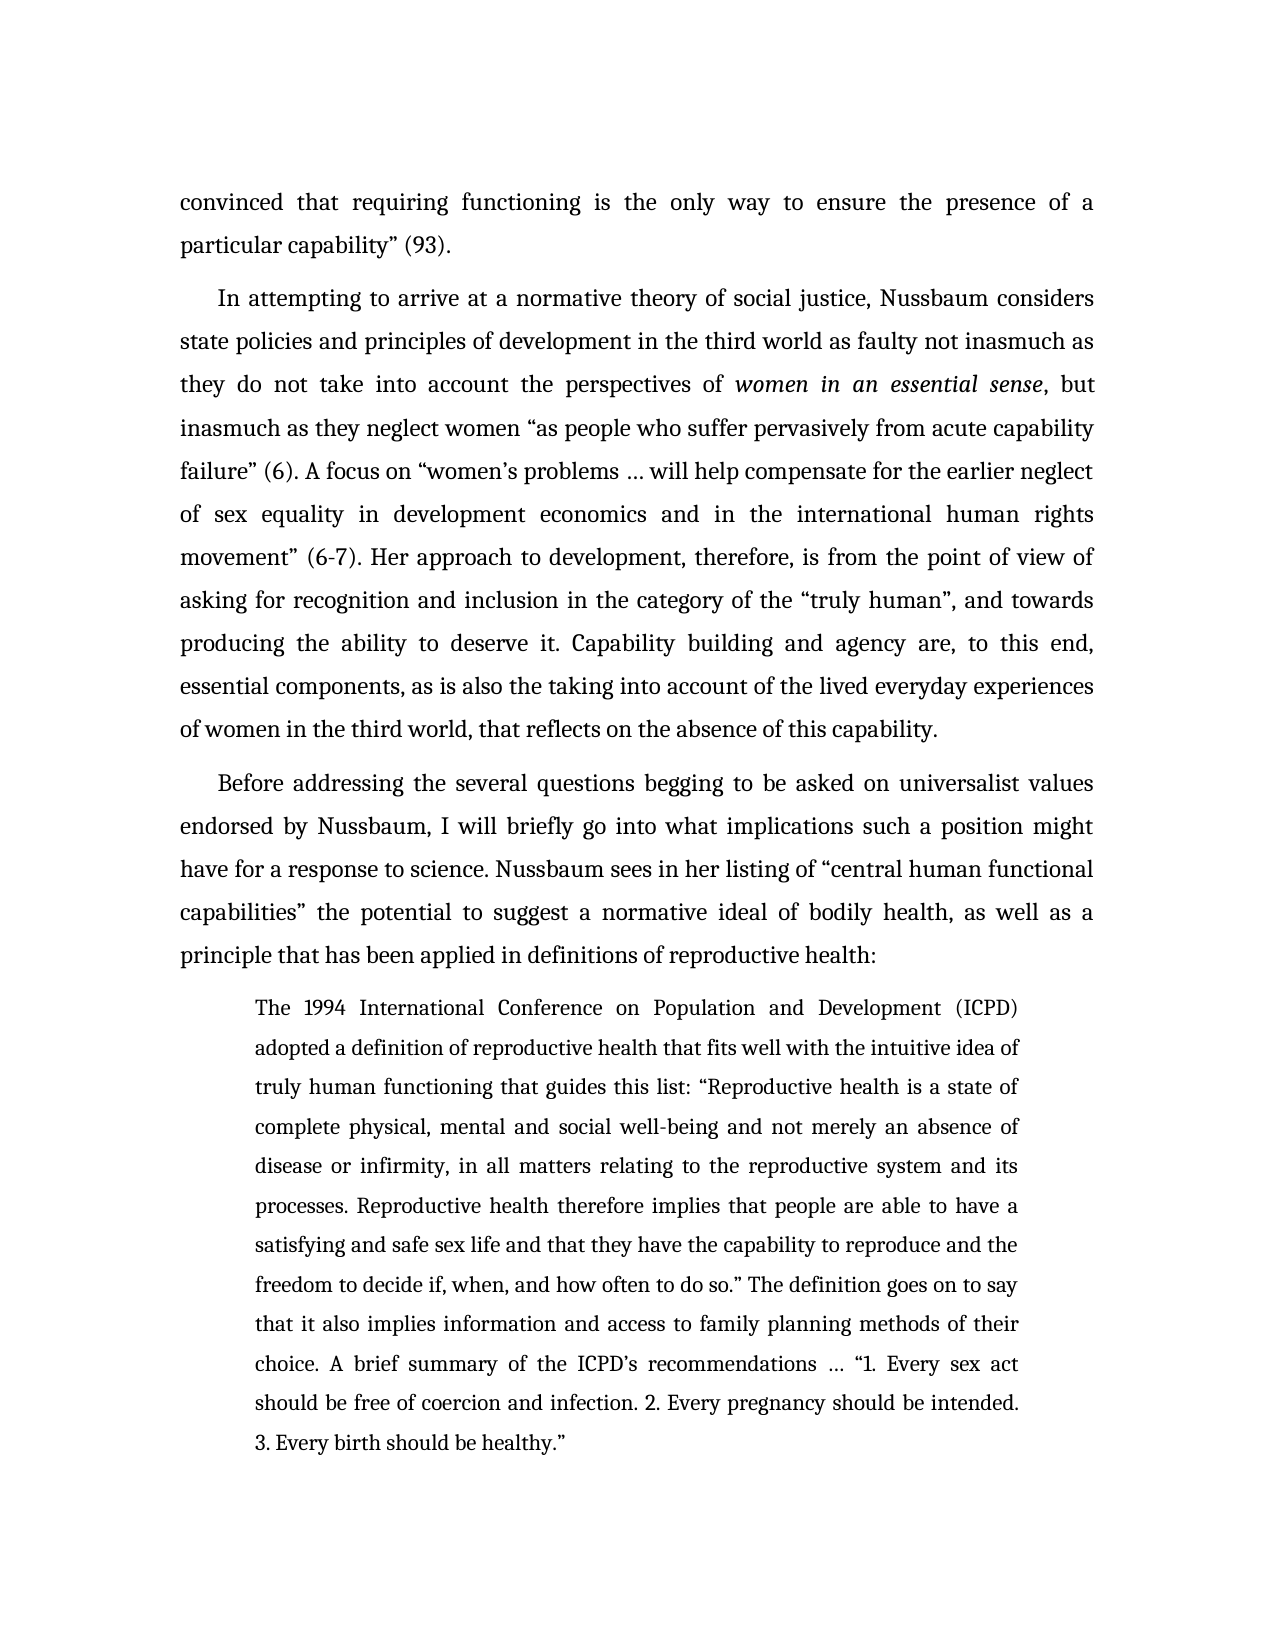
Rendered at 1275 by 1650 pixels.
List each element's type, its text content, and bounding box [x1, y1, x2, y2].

text In attempting to arrive at a normative theory of social justice, Nussbaum considers state policies and principles of development in the third world as faulty not inasmuch as they do not take into account the perspectives of women in an essential sense, but inasmuch as they neglect women “as people who suffer pervasively from acute capability failure” (6). A focus on “women’s problems … will help compensate for the earlier neglect of sex equality in development economics and in the international human rights movement” (6-7). Her approach to development, therefore, is from the point of view of asking for recognition and inclusion in the category of the “truly human”, and towards producing the ability to deserve it. Capability building and agency are, to this end, essential components, as is also the taking into account of the lived everyday experiences of women in the third world, that reflects on the absence of this capability. [180, 284, 1095, 744]
text convinced that requiring functioning is the only way to ensure the presence of a particular capability” (93). [180, 187, 1095, 259]
text The 1994 International Conference on Population and Development (ICPD) adopted a definition of reproductive health that fits well with the intuitive idea of truly human functioning that guides this list: “Reproductive health is a state of complete physical, mental and social well-being and not merely an absence of disease or infirmity, in all matters relating to the reproductive system and its processes. Reproductive health therefore implies that people are able to have a satisfying and safe sex life and that they have the capability to reproduce and the freedom to decide if, when, and how often to do so.” The definition goes on to say that it also implies information and access to family planning methods of their choice. A brief summary of the ICPD’s recommendations … “1. Every sex act should be free of coercion and infection. 2. Every pregnancy should be intended. 3. Every birth should be healthy.” [255, 995, 1020, 1456]
text Before addressing the several questions begging to be asked on universalist values endorsed by Nussbaum, I will briefly go into what implications such a position might have for a response to science. Nussbaum sees in her listing of “central human functional capabilities” the potential to suggest a normative ideal of bodily health, as well as a principle that has been applied in definitions of reproductive health: [180, 769, 1095, 970]
